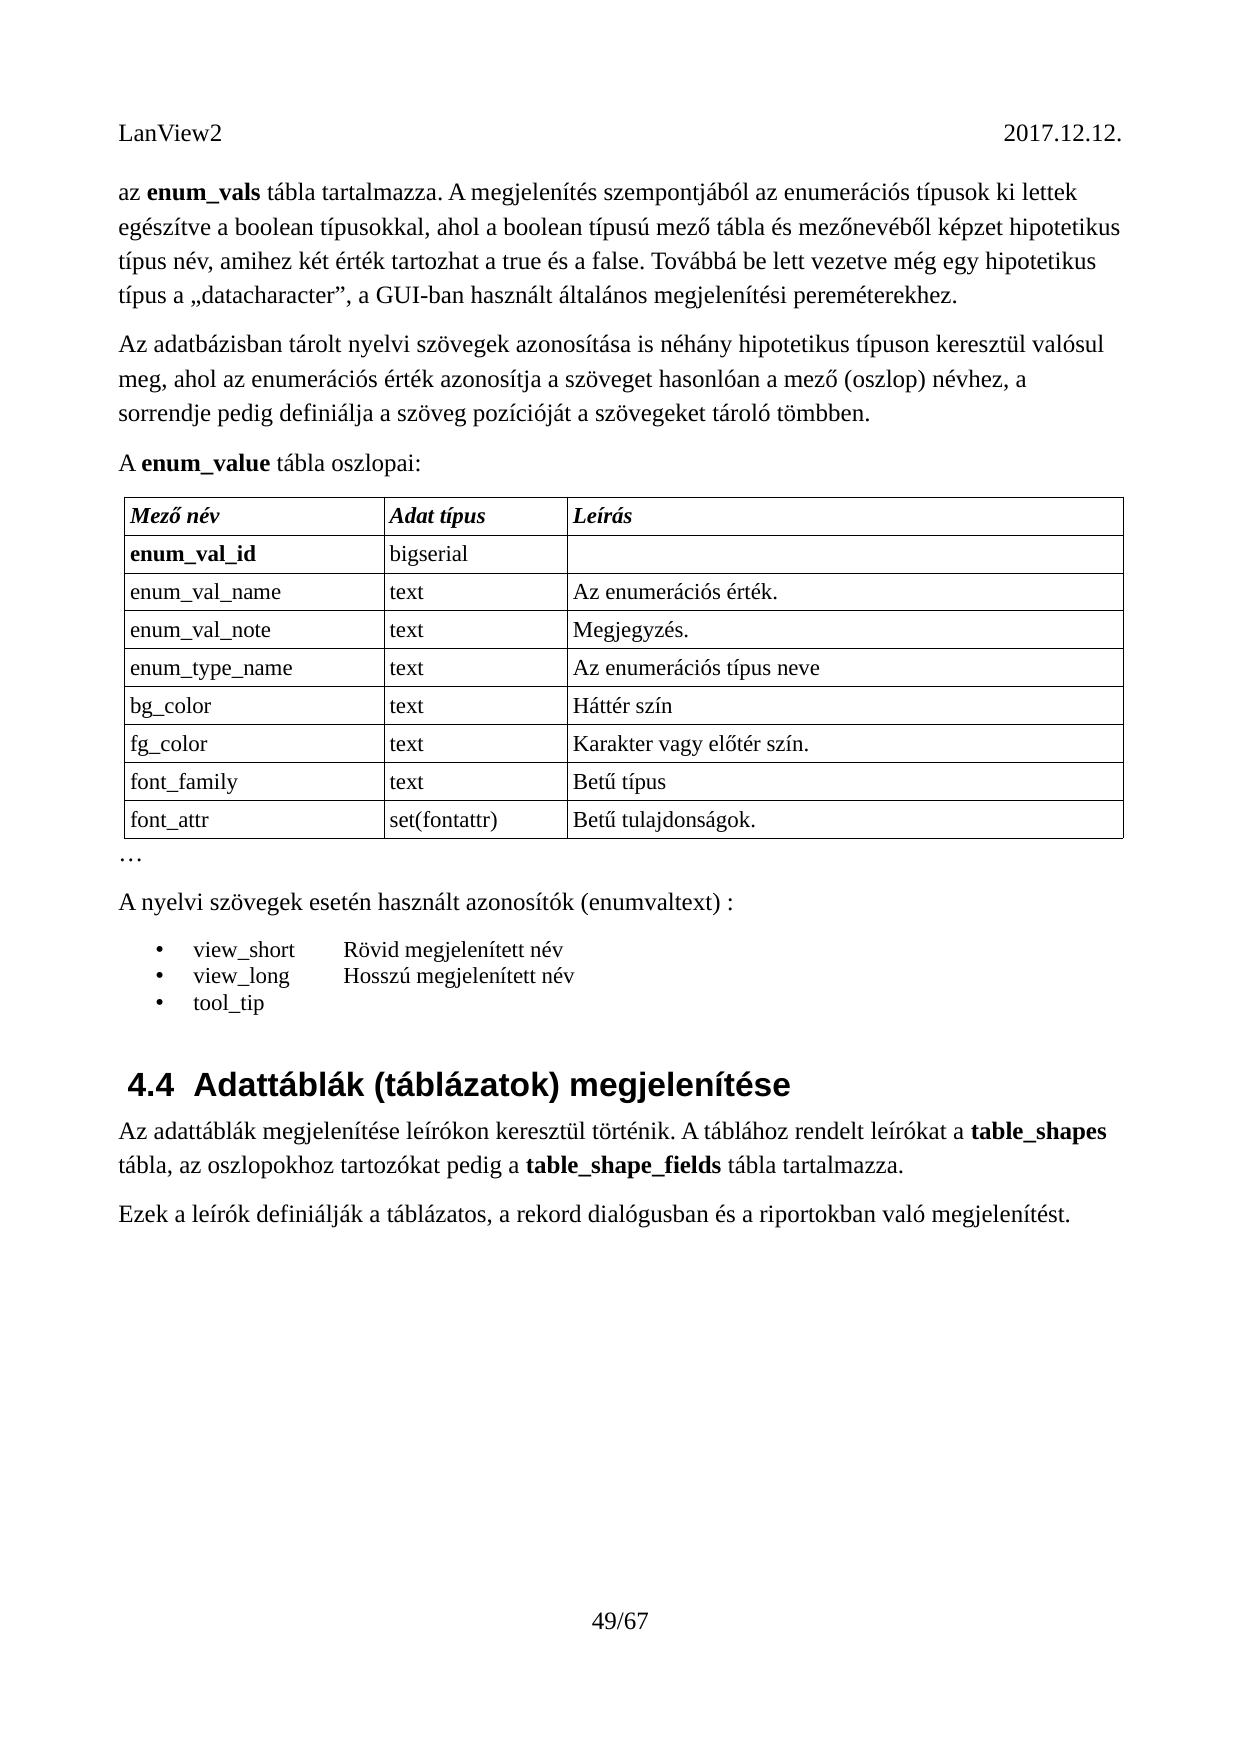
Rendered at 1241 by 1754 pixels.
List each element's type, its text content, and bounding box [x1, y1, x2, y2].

table_cell font_attr [125, 801, 384, 838]
table_cell text [385, 763, 567, 800]
table_cell bigserial [385, 536, 567, 572]
table_cell Háttér szín [568, 687, 1123, 724]
text Az adatbázisban tárolt nyelvi szövegek azonosítása is néhány hipotetikus típuson keresztül valósul meg, ahol az enumerációs érték azonosítja a szöveget hasonlóan a mező (oszlop) névhez, a sorrendje pedig definiálja a szöveg pozícióját a szövegeket tároló tömbben. [118, 329, 1122, 427]
table_cell enum_val_id [125, 536, 384, 572]
table_cell text [385, 611, 567, 648]
table_cell font_family [125, 763, 384, 800]
list view_short Rövid megjelenített név [156, 936, 1122, 962]
table_cell fg_color [125, 725, 384, 762]
table_cell Az enumerációs típus neve [568, 649, 1123, 686]
table_cell Megjegyzés. [568, 611, 1123, 648]
text A enum_value tábla oszlopai: [118, 448, 1122, 476]
subtitle Adattáblák (táblázatok) megjelenítése [118, 1065, 1122, 1103]
table_cell bg_color [125, 687, 384, 724]
table_cell text [385, 725, 567, 762]
table_header Mező név [125, 498, 384, 534]
table_cell Betű típus [568, 763, 1123, 800]
table_cell text [385, 649, 567, 686]
table_cell enum_type_name [125, 649, 384, 686]
table_cell enum_val_note [125, 611, 384, 648]
table_header Leírás [568, 498, 1123, 534]
table_cell set(fontattr) [385, 801, 567, 838]
table_cell text [385, 574, 567, 610]
table_cell [568, 536, 1123, 572]
table_cell text [385, 687, 567, 724]
table_cell Karakter vagy előtér szín. [568, 725, 1123, 762]
text Ezek a leírók definiálják a táblázatos, a rekord dialógusban és a riportokban való megjelenítést. [118, 1199, 1122, 1228]
list tool_tip [156, 989, 1122, 1015]
text Az adattáblák megjelenítése leírókon keresztül történik. A táblához rendelt leírókat a table_shapes tábla, az oszlopokhoz tartozókat pedig a table_shape_fields tábla tartalmazza. [118, 1116, 1122, 1179]
table_cell Az enumerációs érték. [568, 574, 1123, 610]
text az enum_vals tábla tartalmazza. A megjelenítés szempontjából az enumerációs típusok ki lettek egészítve a boolean típusokkal, ahol a boolean típusú mező tábla és mezőnevéből képzet hipotetikus típus név, amihez két érték tartozhat a true és a false. Továbbá be lett vezetve még egy hipotetikus típus a „datacharacter”, a GUI-ban használt általános megjelenítési pereméterekhez. [118, 177, 1122, 309]
text … [118, 838, 1122, 867]
table_cell enum_val_name [125, 574, 384, 610]
table_cell Betű tulajdonságok. [568, 801, 1123, 838]
table_header Adat típus [385, 498, 567, 534]
list view_long Hosszú megjelenített név [156, 962, 1122, 989]
text A nyelvi szövegek esetén használt azonosítók (enumvaltext) : [118, 887, 1122, 916]
